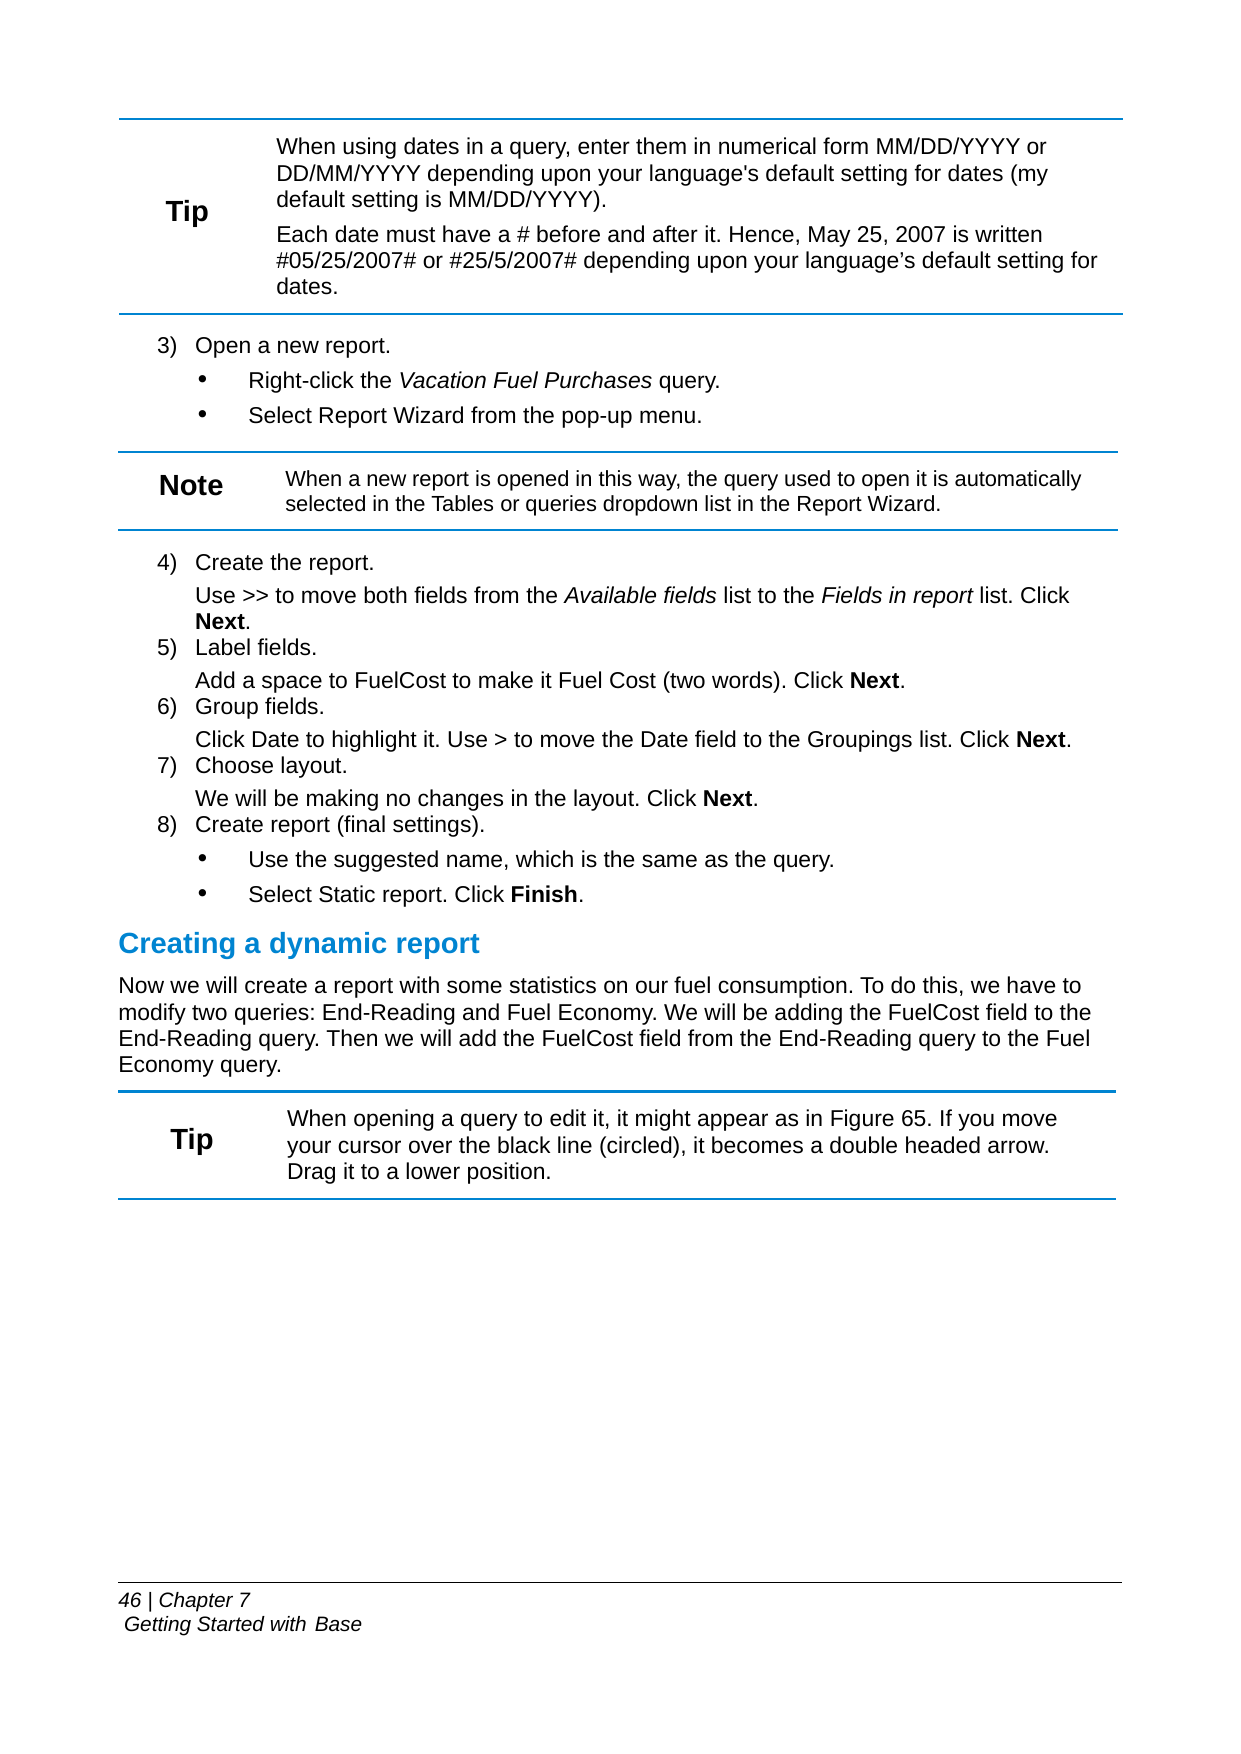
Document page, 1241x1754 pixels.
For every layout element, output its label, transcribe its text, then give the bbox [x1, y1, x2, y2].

list Open a new report. [177, 332, 1122, 359]
table_header Tip [119, 120, 255, 313]
table_header When opening a query to edit it, it might appear as in Figure 221. If you move your cursor over the black line (circled), it becomes a double headed arrow. Drag it to a lower position. [265, 1093, 1116, 1197]
list Click Date to highlight it. Use > to move the Date field to the Groupings list. Click Next. [195, 726, 1122, 752]
subtitle Creating a dynamic report [118, 926, 1122, 960]
list Add a space to FuelCost to make it Fuel Cost (two words). Click Next. [195, 667, 1122, 693]
table_header Note [118, 453, 264, 529]
list Label fields. [177, 634, 1122, 661]
table_header Tip [118, 1093, 265, 1197]
list Create the report. [177, 549, 1122, 575]
list Use the suggested name, which is the same as the query. [195, 844, 1122, 873]
list Select Static report. Click Finish. [195, 879, 1122, 908]
list Create report (final settings). [177, 811, 1122, 838]
list Right-click the Vacation Fuel Purchases query. [195, 365, 1122, 394]
table_header When a new report is opened in this way, the query used to open it is automatically selected in the Tables or queries dropdown list in the Report Wizard. [264, 453, 1118, 529]
list Use >> to move both fields from the Available fields list to the Fields in report list. Click Next. [195, 582, 1122, 634]
list Select Report Wizard from the pop-up menu. [195, 401, 1122, 430]
list We will be making no changes in the layout. Click Next. [195, 785, 1122, 811]
list Group fields. [177, 693, 1122, 720]
table_header When using dates in a query, enter them in numerical form MM/DD/YYYY or DD/MM/YYYY depending upon your language's default setting for dates (my default setting is MM/DD/YYYY). Each date must have a # before and after it. Hence, May 25, 2007 is written #05/25/2007# or #25/5/2007# depending upon your language’s default setting for dates. [255, 120, 1123, 313]
list Choose layout. [177, 752, 1122, 779]
text Now we will create a report with some statistics on our fuel consumption. To do this, we have to modify two queries: End-Reading and Fuel Economy. We will be adding the FuelCost field to the End-Reading query. Then we will add the FuelCost field from the End-Reading query to the Fuel Economy query. [118, 972, 1122, 1078]
